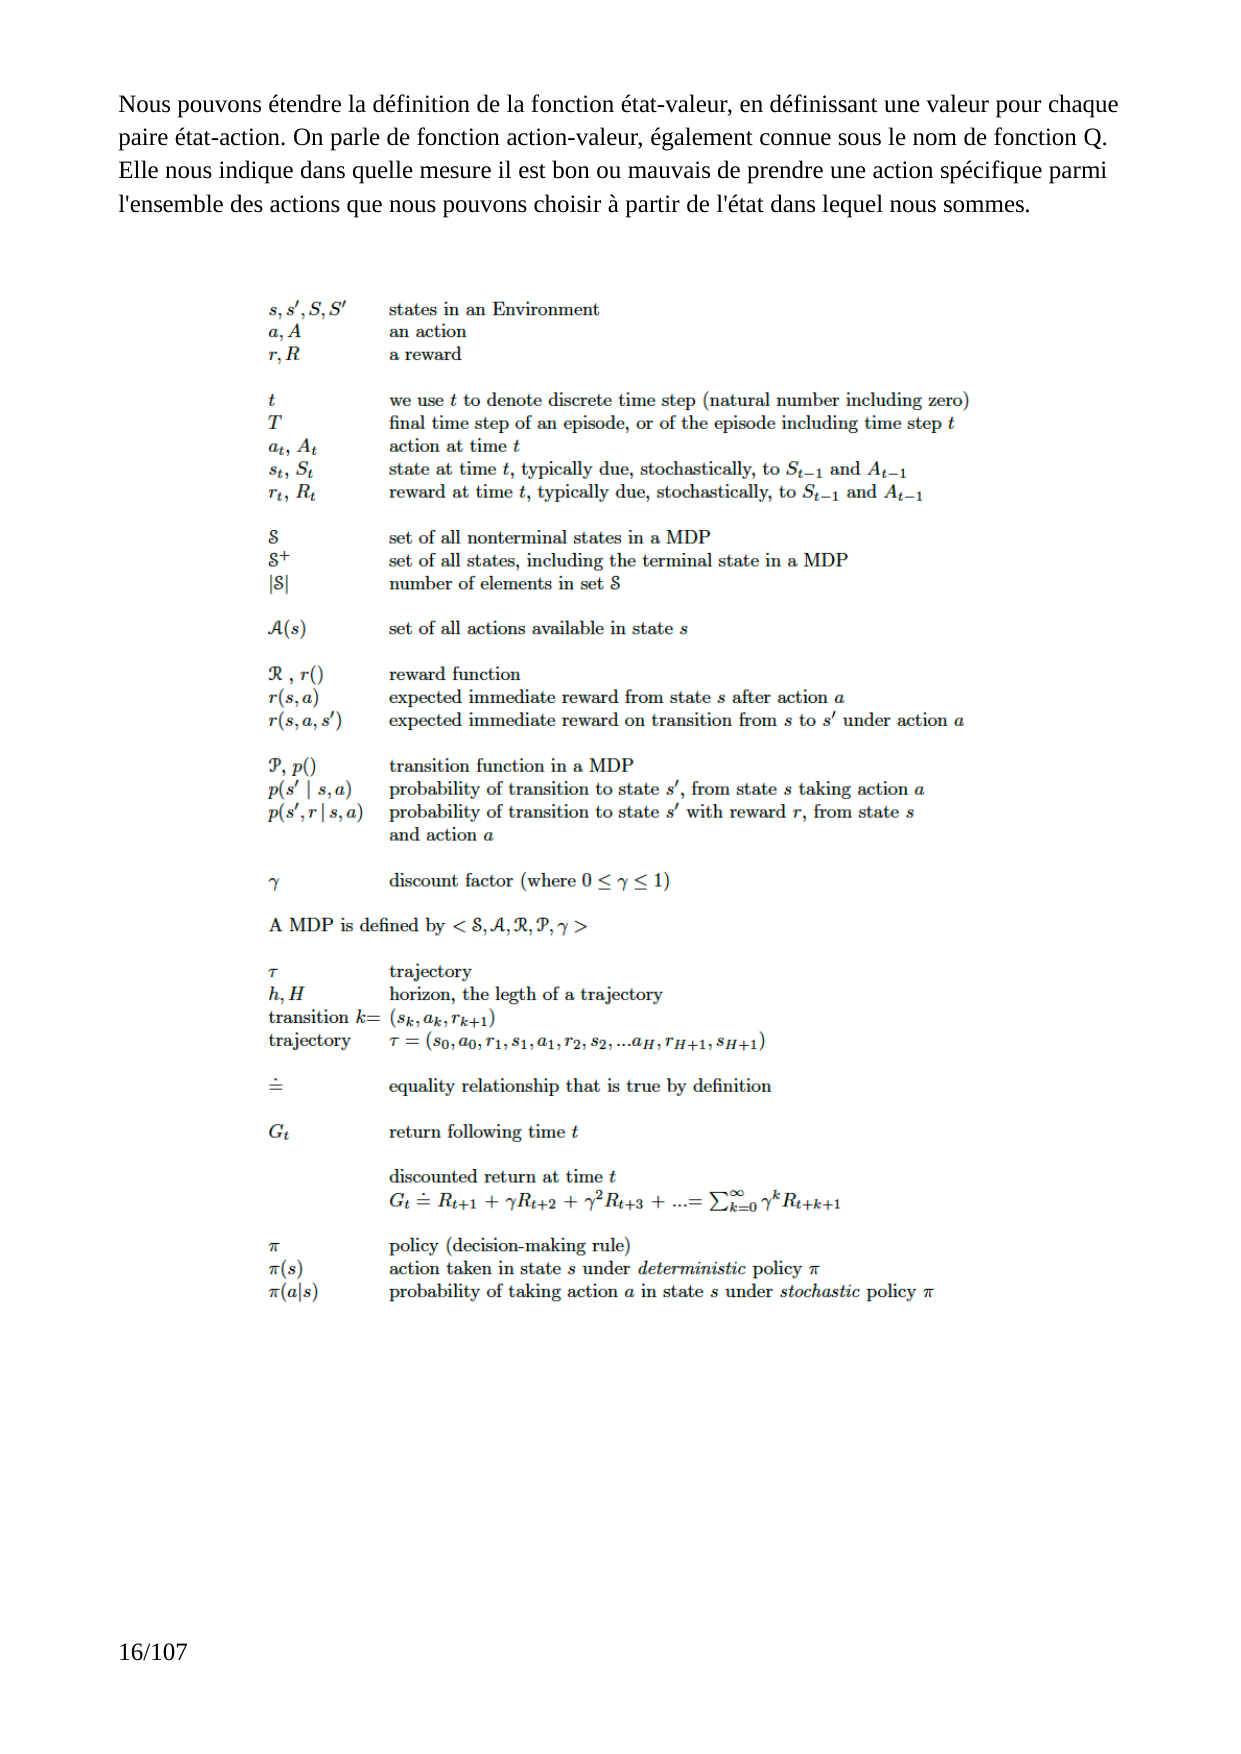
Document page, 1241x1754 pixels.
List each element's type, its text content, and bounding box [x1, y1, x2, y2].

text Nous pouvons étendre la définition de la fonction état-valeur, en définissant une valeur pour chaque paire état-action. On parle de fonction action-valeur, également connue sous le nom de fonction Q. Elle nous indique dans quelle mesure il est bon ou mauvais de prendre une action spécifique parmi l'ensemble des actions que nous pouvons choisir à partir de l'état dans lequel nous sommes. [118, 88, 1122, 218]
picture [267, 284, 974, 1317]
